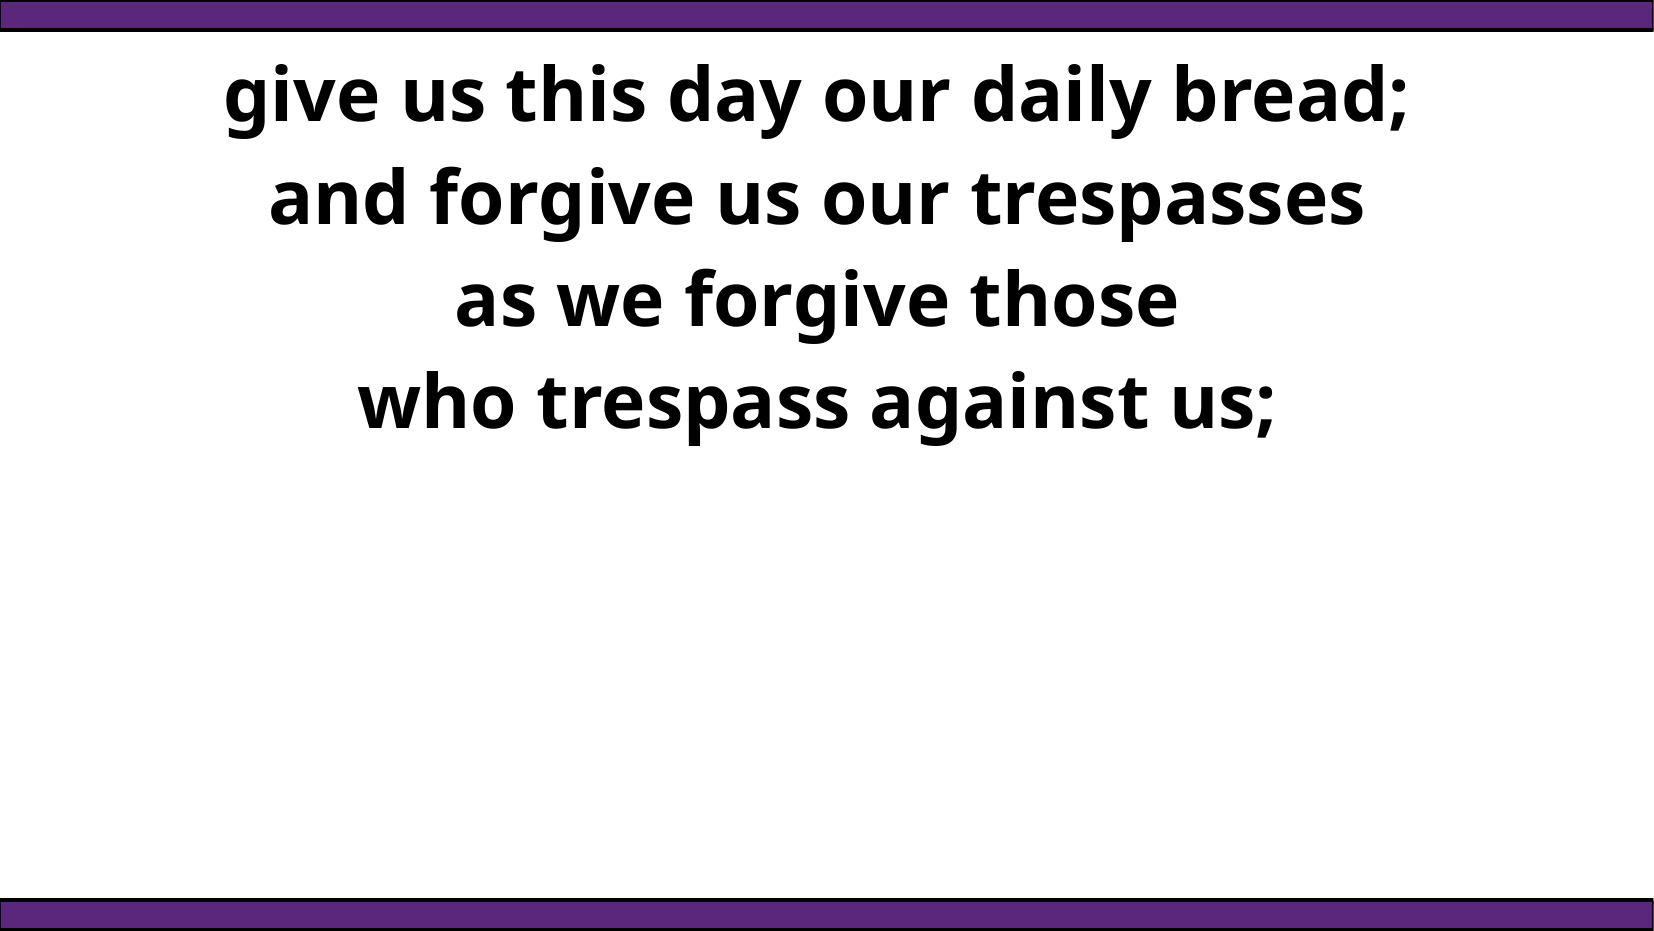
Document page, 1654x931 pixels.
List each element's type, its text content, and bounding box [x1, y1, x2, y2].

text_box [0, 900, 1654, 931]
text_box [0, 0, 1654, 31]
text_box give us this day our daily bread; and forgive us our trespasses as we forgive those who trespass against us; [30, 34, 1606, 449]
picture [0, 31, 1654, 900]
